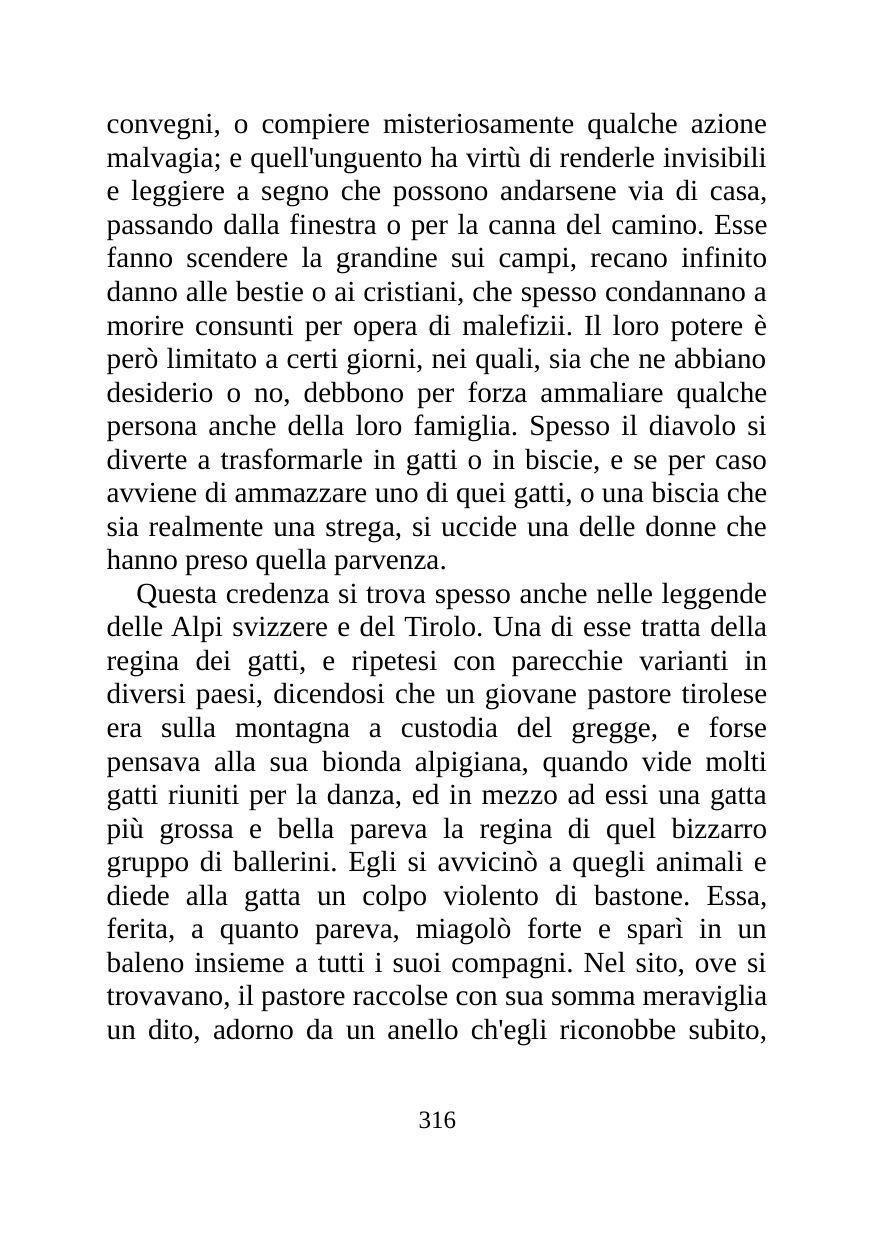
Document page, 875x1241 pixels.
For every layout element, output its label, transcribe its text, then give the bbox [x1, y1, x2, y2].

text convegni, o compiere misteriosamente qualche azione malvagia; e quell'unguento ha virtù di renderle invisibili e leggiere a segno che possono andarsene via di casa, passando dalla finestra o per la canna del camino. Esse fanno scendere la grandine sui campi, recano infinito danno alle bestie o ai cristiani, che spesso condannano a morire consunti per opera di malefizii. Il loro potere è però limitato a certi giorni, nei quali, sia che ne abbiano desiderio o no, debbono per forza ammaliare qualche persona anche della loro famiglia. Spesso il diavolo si diverte a trasformarle in gatti o in biscie, e se per caso avviene di ammazzare uno di quei gatti, o una biscia che sia realmente una strega, si uccide una delle donne che hanno preso quella parvenza. [106, 106, 768, 576]
text Questa credenza si trova spesso anche nelle leggende delle Alpi svizzere e del Tirolo. Una di esse tratta della regina dei gatti, e ripetesi con parecchie varianti in diversi paesi, dicendosi che un giovane pastore tirolese era sulla montagna a custodia del gregge, e forse pensava alla sua bionda alpigiana, quando vide molti gatti riuniti per la danza, ed in mezzo ad essi una gatta più grossa e bella pareva la regina di quel bizzarro gruppo di ballerini. Egli si avvicinò a quegli animali e diede alla gatta un colpo violento di bastone. Essa, ferita, a quanto pareva, miagolò forte e sparì in un baleno insieme a tutti i suoi compagni. Nel sito, ove si trovavano, il pastore raccolse con sua somma meraviglia un dito, adorno da un anello ch'egli riconobbe subito, [106, 576, 768, 1046]
